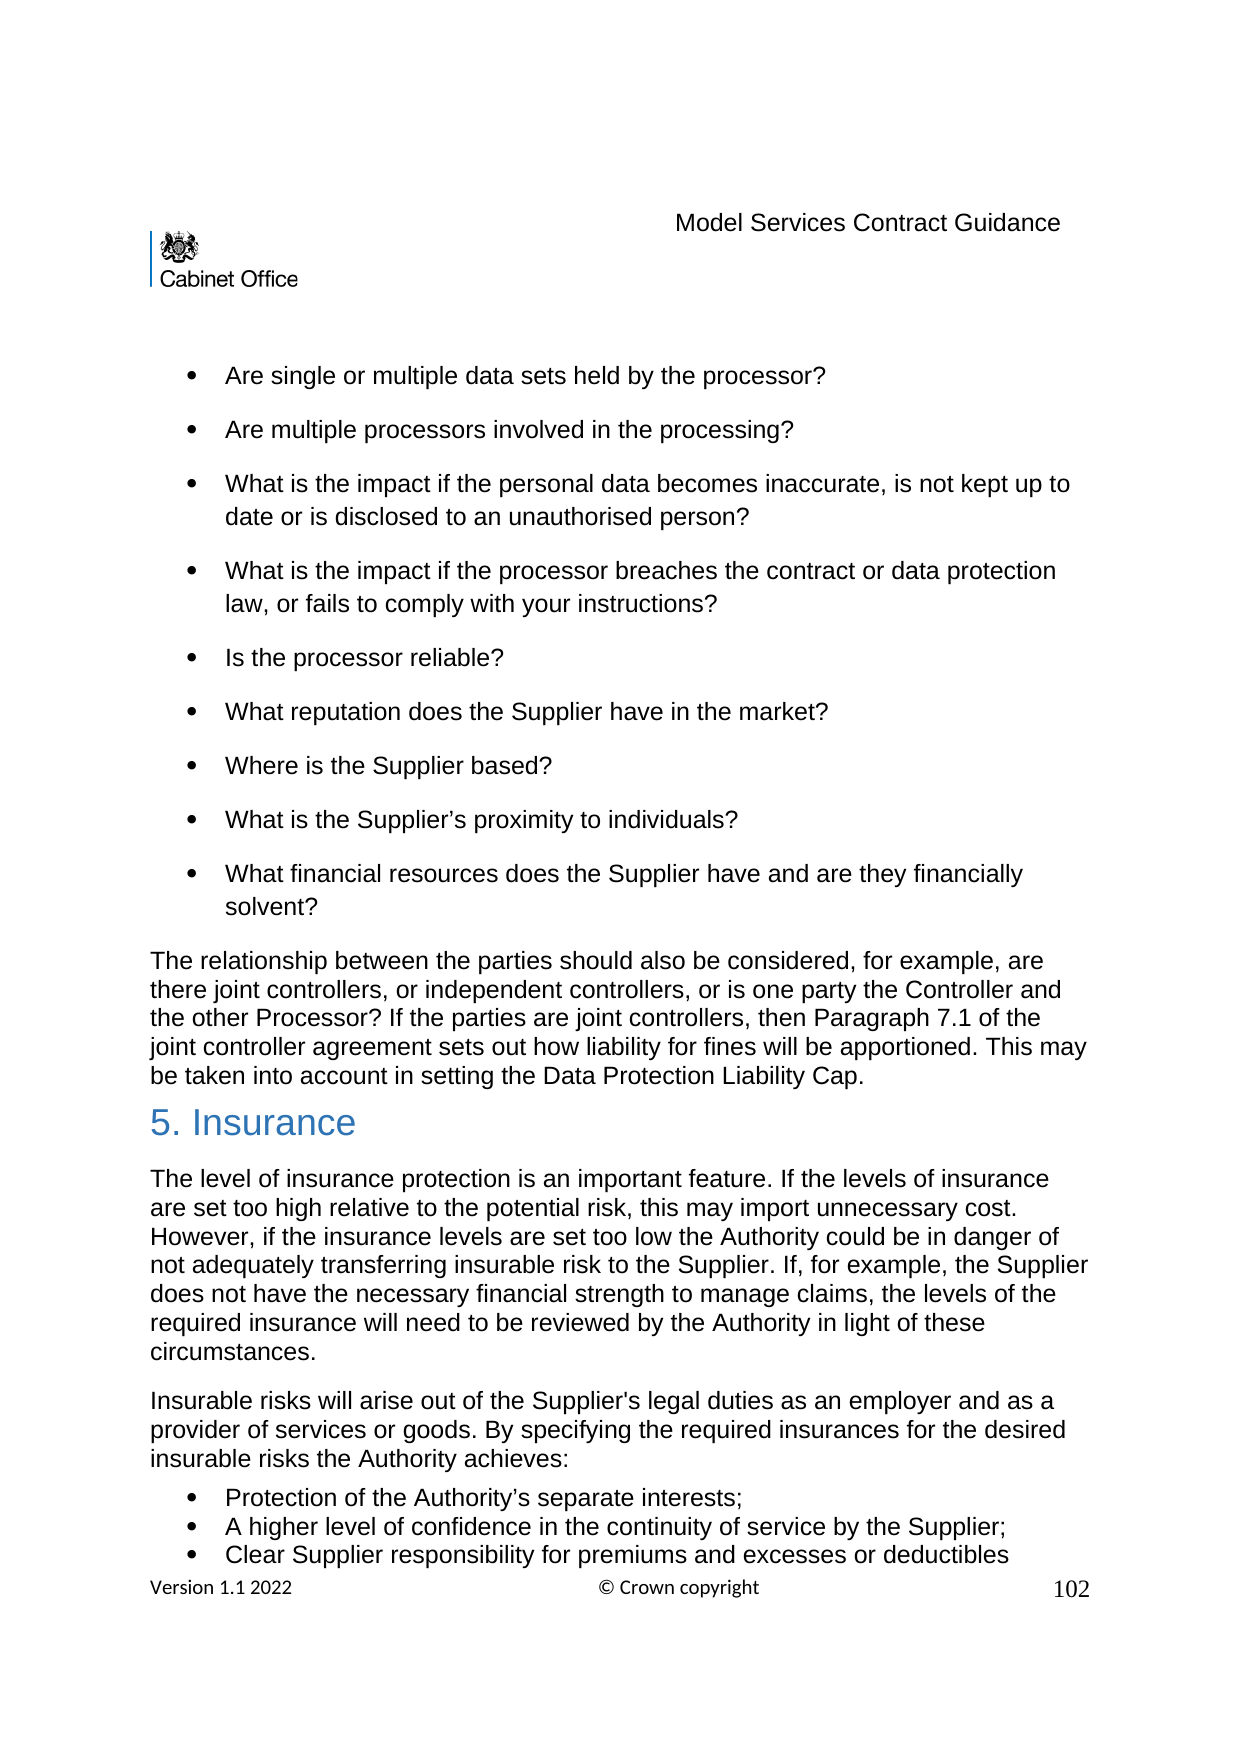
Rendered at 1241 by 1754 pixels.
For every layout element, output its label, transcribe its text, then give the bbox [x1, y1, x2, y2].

list What financial resources does the Supplier have and are they financially solvent? [187, 859, 1090, 921]
text Insurable risks will arise out of the Supplier's legal duties as an employer and as a provider of services or goods. By specifying the required insurances for the desired insurable risks the Authority achieves: [150, 1386, 1090, 1472]
list Where is the Supplier based? [187, 751, 1090, 780]
list What is the Supplier’s proximity to individuals? [187, 805, 1090, 834]
text The relationship between the parties should also be considered, for example, are there joint controllers, or independent controllers, or is one party the Controller and the other Processor? If the parties are joint controllers, then Paragraph 7.1 of the joint controller agreement sets out how liability for fines will be apportioned. This may be taken into account in setting the Data Protection Liability Cap. [150, 946, 1090, 1090]
list Protection of the Authority’s separate interests; [187, 1483, 1090, 1512]
list A higher level of confidence in the continuity of service by the Supplier; [187, 1512, 1090, 1541]
text The level of insurance protection is an important feature. If the levels of insurance are set too high relative to the potential risk, this may import unnecessary cost. However, if the insurance levels are set too low the Authority could be in danger of not adequately transferring insurable risk to the Supplier. If, for example, the Supplier does not have the necessary financial strength to manage claims, the levels of the required insurance will need to be reviewed by the Authority in light of these circumstances. [150, 1164, 1090, 1365]
list What reputation does the Supplier have in the market? [187, 697, 1090, 726]
list What is the impact if the processor breaches the contract or data protection law, or fails to comply with your instructions? [187, 556, 1090, 618]
list Are single or multiple data sets held by the processor? [187, 361, 1090, 390]
list Clear Supplier responsibility for premiums and excesses or deductibles [187, 1541, 1090, 1569]
list Is the processor reliable? [187, 643, 1090, 672]
list Are multiple processors involved in the processing? [187, 415, 1090, 444]
list What is the impact if the personal data becomes inaccurate, is not kept up to date or is disclosed to an unauthorised person? [187, 469, 1090, 531]
text 5. Insurance [150, 1100, 1090, 1143]
